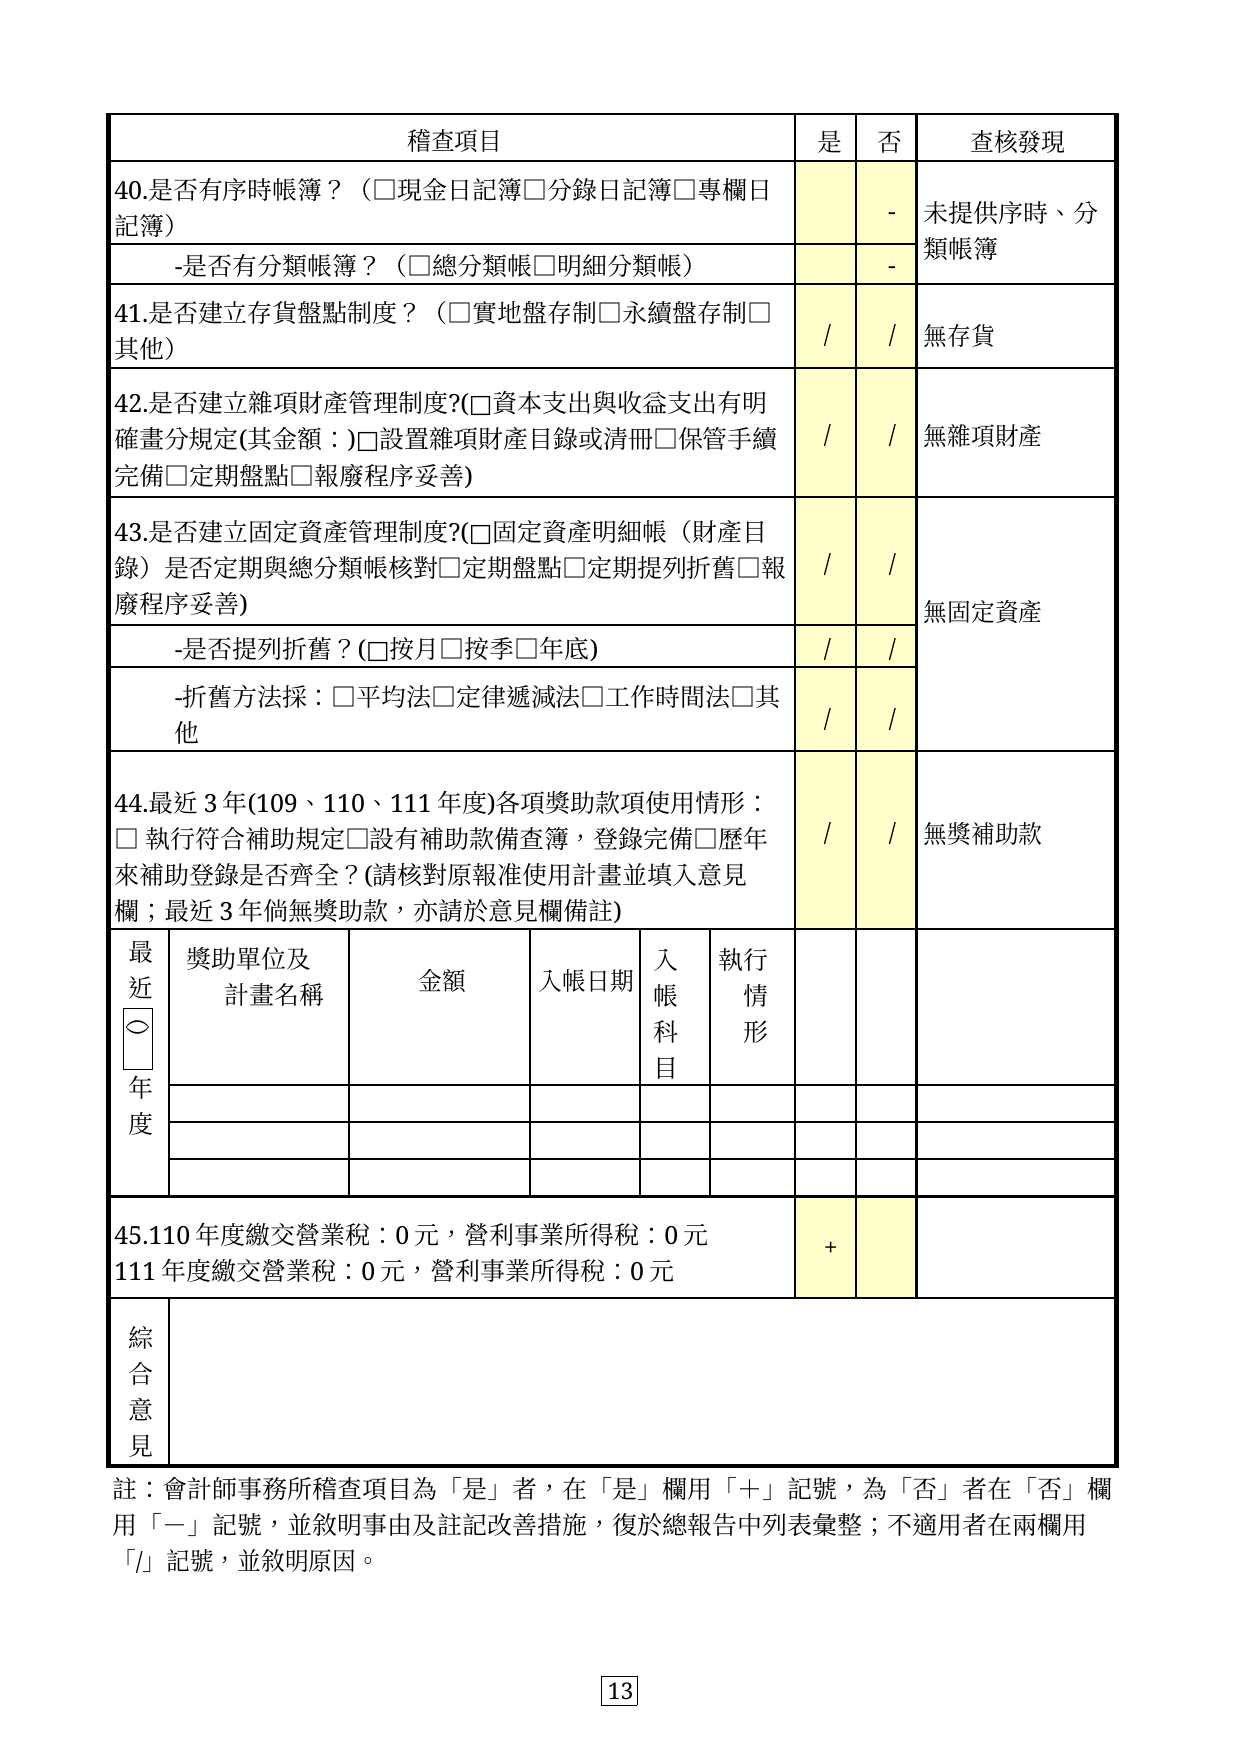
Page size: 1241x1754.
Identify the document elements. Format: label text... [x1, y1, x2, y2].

table_cell / [857, 285, 915, 367]
table_cell [918, 1086, 1114, 1121]
table_cell 無雜項財產 [918, 369, 1114, 496]
table_cell [918, 1198, 1114, 1297]
table_cell [641, 1160, 709, 1195]
table_cell / [857, 498, 915, 624]
table_cell / [796, 369, 855, 496]
text 註：會計師事務所稽查項目為「是」者，在「是」欄用「＋」記號，為「否」者在「否」欄用「－」記號，並敘明事由及註記改善措施，復於總報告中列表彙整；不適用者在兩欄用 [112, 1470, 1113, 1542]
table_cell -是否提列折舊？(□按月□按季□年底) [111, 626, 794, 666]
table_header 查核發現 [918, 115, 1114, 159]
table_cell [170, 1160, 348, 1195]
table_cell [796, 162, 855, 243]
table_cell [857, 1123, 915, 1158]
table_cell / [857, 668, 915, 749]
table_header 否 [857, 115, 915, 159]
table_cell / [796, 668, 855, 749]
table_cell / [796, 626, 855, 666]
table_cell 未提供序時、分類帳簿 [918, 162, 1114, 283]
table_cell 無獎補助款 [918, 752, 1114, 927]
table_cell 獎助單位及計畫名稱 [170, 930, 348, 1084]
table_cell 45.110年度繳交營業稅：0元，營利事業所得稅：0元 111年度繳交營業稅：0元，營利事業所得稅：0元 [111, 1198, 794, 1297]
table_cell / [857, 369, 915, 496]
table_cell 最近 年度 [111, 930, 168, 1195]
table_header 是 [796, 115, 855, 159]
table_cell [796, 1123, 855, 1158]
table_cell [711, 1086, 794, 1121]
table_cell 41.是否建立存貨盤點制度？（□實地盤存制□永續盤存制□ 其他） [111, 285, 794, 367]
table_cell / [857, 626, 915, 666]
table_cell [350, 1086, 529, 1121]
table_cell + [796, 1198, 855, 1297]
table_cell 43.是否建立固定資產管理制度?(□固定資產明細帳（財產目錄）是否定期與總分類帳核對□定期盤點□定期提列折舊□報廢程序妥善) [111, 498, 794, 624]
table_cell 金額 [350, 930, 529, 1084]
table_cell [170, 1299, 1114, 1464]
table_cell 入帳日期 [531, 930, 639, 1084]
table_cell [857, 1198, 915, 1297]
table_cell - [857, 162, 915, 243]
table_cell [350, 1123, 529, 1158]
table_cell [918, 1160, 1114, 1195]
table_cell [796, 1086, 855, 1121]
table_cell -折舊方法採：□平均法□定律遞減法□工作時間法□其他 [111, 668, 794, 749]
table_cell [170, 1123, 348, 1158]
table_cell [711, 1123, 794, 1158]
text ︵ ︶ [125, 1009, 152, 1055]
table_cell [711, 1160, 794, 1195]
table_cell [918, 1123, 1114, 1158]
table_cell / [796, 498, 855, 624]
table_cell [918, 930, 1114, 1084]
table_cell [857, 930, 915, 1084]
table_cell 44.最近3年(109、110、111年度)各項獎助款項使用情形：□ 執行符合補助規定□設有補助款備查簿，登錄完備□歷年來補助登錄是否齊全？(請核對原報准使用計畫並填入意見欄；最近3年倘無獎助款，亦請於意見欄備註) [111, 752, 794, 927]
text 「/」記號，並敘明原因。 [112, 1542, 1176, 1578]
table_cell [796, 930, 855, 1084]
table_cell / [796, 285, 855, 367]
table_cell 入帳科目 [641, 930, 709, 1084]
table_cell [857, 1160, 915, 1195]
table_cell 無存貨 [918, 285, 1114, 367]
table_cell / [857, 752, 915, 927]
table_cell 40.是否有序時帳簿？（□現金日記簿□分錄日記簿□專欄日記簿） [111, 162, 794, 243]
table_cell 執行情形 [711, 930, 794, 1084]
table_cell [531, 1086, 639, 1121]
table_cell [796, 1160, 855, 1195]
table_cell [531, 1123, 639, 1158]
table_cell -是否有分類帳簿？（□總分類帳□明細分類帳） [111, 245, 794, 283]
table_cell [170, 1086, 348, 1121]
table_header 稽查項目 [111, 115, 794, 159]
table_cell 無固定資產 [918, 498, 1114, 749]
table_cell 綜合意見 [111, 1299, 168, 1464]
table_cell [350, 1160, 529, 1195]
table_cell 42.是否建立雜項財產管理制度?(□資本支出與收益支出有明確畫分規定(其金額：)□設置雜項財產目錄或清冊□保管手續完備□定期盤點□報廢程序妥善) [111, 369, 794, 496]
table_cell [641, 1086, 709, 1121]
table_cell / [796, 752, 855, 927]
table_cell [641, 1123, 709, 1158]
table_cell - [857, 245, 915, 283]
table_cell [857, 1086, 915, 1121]
table_cell [796, 245, 855, 283]
table_cell [531, 1160, 639, 1195]
